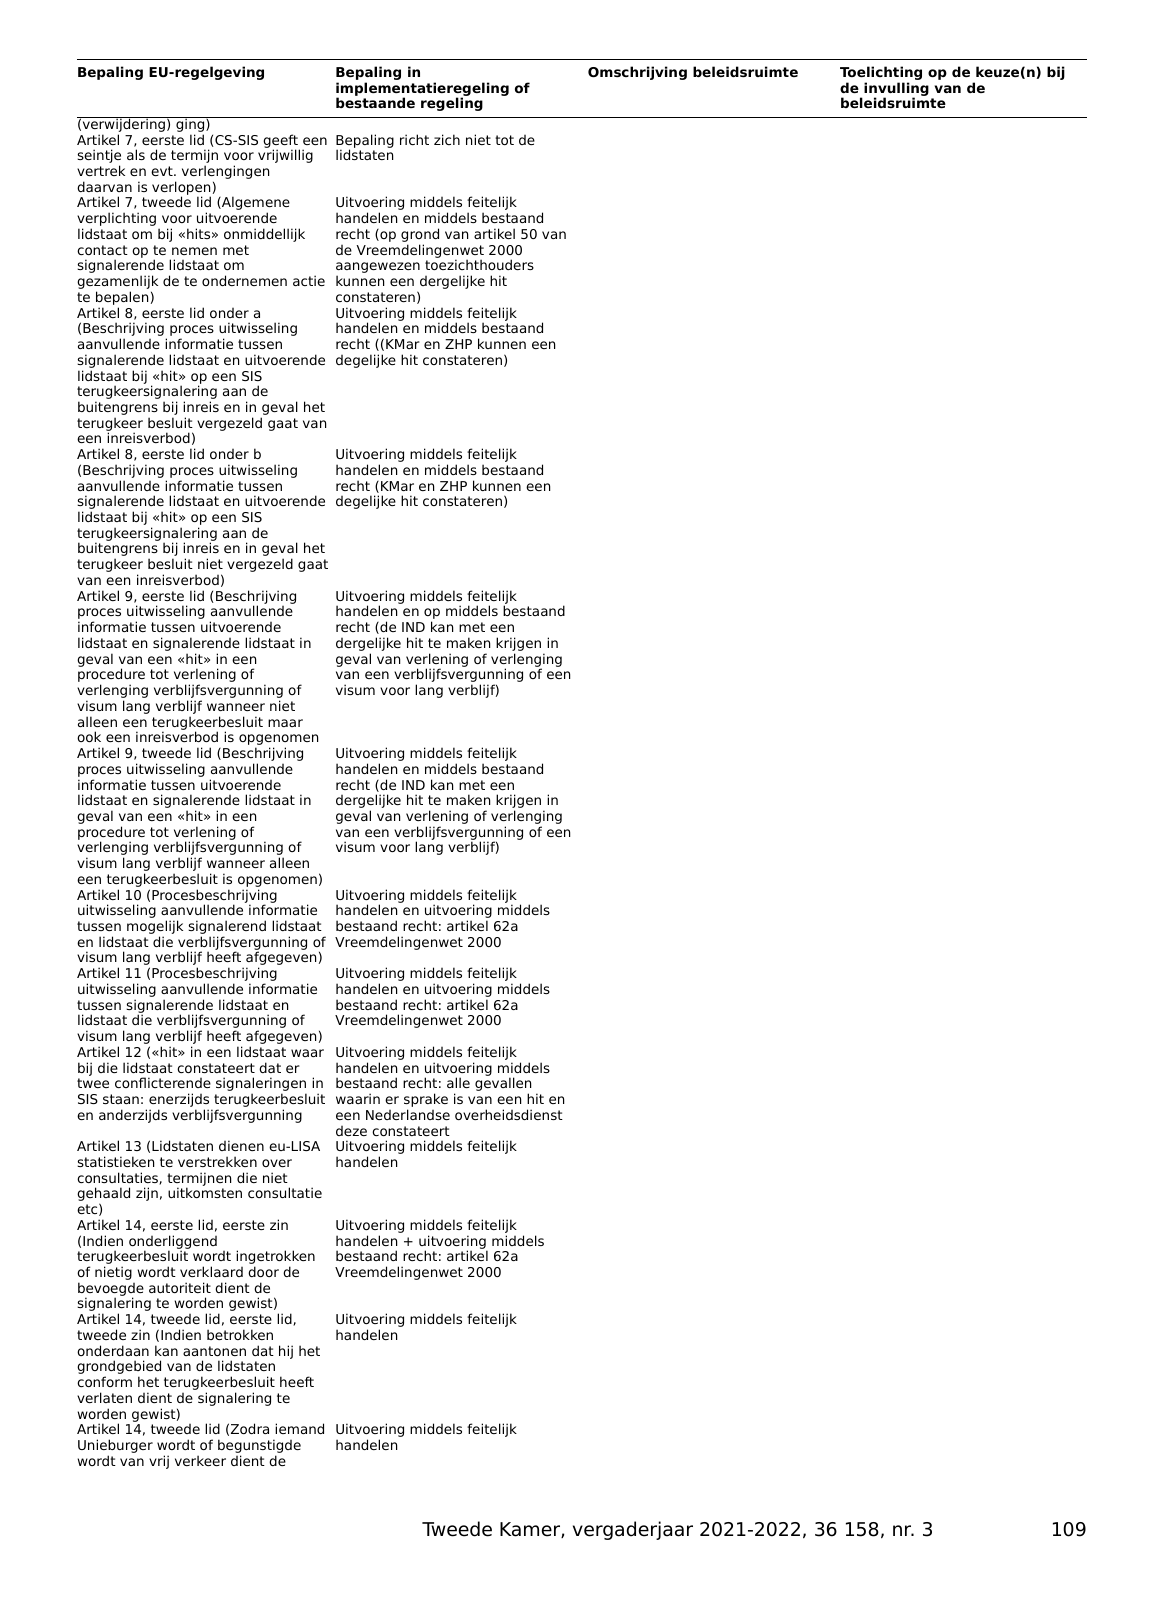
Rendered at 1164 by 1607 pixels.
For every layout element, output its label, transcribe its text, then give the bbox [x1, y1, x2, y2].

table_cell [582, 118, 834, 132]
table_cell [834, 1312, 1087, 1422]
table_header Bepaling in implementatieregeling of bestaande regeling [329, 60, 582, 117]
table_cell [582, 1139, 834, 1218]
table_header Omschrijving beleidsruimte [582, 60, 834, 117]
table_cell Artikel 9, eerste lid (Beschrijving proces uitwisseling aanvullende informatie tussen uitvoerende lidstaat en signalerende lidstaat in geval van een «hit» in een procedure tot verlening of verlenging verblijfsvergunning of visum lang verblijf wanneer niet alleen een terugkeerbesluit maar ook een inreisverbod is opgenomen [77, 589, 329, 746]
table_cell Artikel 14, eerste lid, eerste zin (Indien onderliggend terugkeerbesluit wordt ingetrokken of nietig wordt verklaard door de bevoegde autoriteit dient de signalering te worden gewist) [77, 1218, 329, 1312]
table_cell [582, 133, 834, 195]
table_cell Uitvoering middels feitelijk handelen [329, 1422, 582, 1469]
table_cell Artikel 10 (Procesbeschrijving uitwisseling aanvullende informatie tussen mogelijk signalerend lidstaat en lidstaat die verblijfsvergunning of visum lang verblijf heeft afgegeven) [77, 888, 329, 966]
table_cell [834, 589, 1087, 746]
table_cell Uitvoering middels feitelijk handelen [329, 1312, 582, 1422]
table_cell [834, 118, 1087, 132]
table_cell [834, 1218, 1087, 1312]
table_cell Artikel 7, eerste lid (CS-SIS geeft een seintje als de termijn voor vrijwillig vertrek en evt. verlengingen daarvan is verlopen) [77, 133, 329, 195]
table_cell [834, 1422, 1087, 1469]
table_cell Artikel 13 (Lidstaten dienen eu-LISA statistieken te verstrekken over consultaties, termijnen die niet gehaald zijn, uitkomsten consultatie etc) [77, 1139, 329, 1218]
table_cell Artikel 12 («hit» in een lidstaat waar bij die lidstaat constateert dat er twee conflicterende signaleringen in SIS staan: enerzijds terugkeerbesluit en anderzijds verblijfsvergunning [77, 1045, 329, 1139]
table_cell Uitvoering middels feitelijk handelen [329, 1139, 582, 1218]
table_cell Artikel 14, tweede lid, eerste lid, tweede zin (Indien betrokken onderdaan kan aantonen dat hij het grondgebied van de lidstaten conform het terugkeerbesluit heeft verlaten dient de signalering te worden gewist) [77, 1312, 329, 1422]
table_cell Uitvoering middels feitelijk handelen en uitvoering middels bestaand recht: artikel 62a Vreemdelingenwet 2000 [329, 888, 582, 966]
table_cell [834, 966, 1087, 1045]
table_cell Uitvoering middels feitelijk handelen en middels bestaand recht (de IND kan met een dergelijke hit te maken krijgen in geval van verlening of verlenging van een verblijfsvergunning of een visum voor lang verblijf) [329, 746, 582, 887]
table_cell [834, 1045, 1087, 1139]
table_cell Uitvoering middels feitelijk handelen en middels bestaand recht ((KMar en ZHP kunnen een degelijke hit constateren) [329, 305, 582, 447]
table_cell Artikel 14, tweede lid (Zodra iemand Unieburger wordt of begunstigde wordt van vrij verkeer dient de [77, 1422, 329, 1469]
table_cell [834, 888, 1087, 966]
table_cell [582, 1312, 834, 1422]
table_cell [582, 888, 834, 966]
table_cell Uitvoering middels feitelijk handelen en uitvoering middels bestaand recht: artikel 62a Vreemdelingenwet 2000 [329, 966, 582, 1045]
table_cell [834, 195, 1087, 305]
table_cell [834, 447, 1087, 588]
table_cell [834, 305, 1087, 447]
table_cell [582, 447, 834, 588]
table_cell [582, 1218, 834, 1312]
table_cell Artikel 8, eerste lid onder a (Beschrijving proces uitwisseling aanvullende informatie tussen signalerende lidstaat en uitvoerende lidstaat bij «hit» op een SIS terugkeersignalering aan de buitengrens bij inreis en in geval het terugkeer besluit vergezeld gaat van een inreisverbod) [77, 305, 329, 447]
table_cell Uitvoering middels feitelijk handelen en middels bestaand recht (op grond van artikel 50 van de Vreemdelingenwet 2000 aangewezen toezichthouders kunnen een dergelijke hit constateren) [329, 195, 582, 305]
table_cell [329, 118, 582, 132]
table_cell [582, 589, 834, 746]
table_cell Uitvoering middels feitelijk handelen en middels bestaand recht (KMar en ZHP kunnen een degelijke hit constateren) [329, 447, 582, 588]
table_cell Artikel 11 (Procesbeschrijving uitwisseling aanvullende informatie tussen signalerende lidstaat en lidstaat die verblijfsvergunning of visum lang verblijf heeft afgegeven) [77, 966, 329, 1045]
table_cell Bepaling richt zich niet tot de lidstaten [329, 133, 582, 195]
table_cell [582, 195, 834, 305]
table_cell [582, 966, 834, 1045]
table_cell Artikel 9, tweede lid (Beschrijving proces uitwisseling aanvullende informatie tussen uitvoerende lidstaat en signalerende lidstaat in geval van een «hit» in een procedure tot verlening of verlenging verblijfsvergunning of visum lang verblijf wanneer alleen een terugkeerbesluit is opgenomen) [77, 746, 329, 887]
table_cell Artikel 8, eerste lid onder b (Beschrijving proces uitwisseling aanvullende informatie tussen signalerende lidstaat en uitvoerende lidstaat bij «hit» op een SIS terugkeersignalering aan de buitengrens bij inreis en in geval het terugkeer besluit niet vergezeld gaat van een inreisverbod) [77, 447, 329, 588]
table_cell [582, 746, 834, 887]
table_cell [834, 746, 1087, 887]
table_cell [834, 1139, 1087, 1218]
table_header Bepaling EU-regelgeving [77, 60, 329, 117]
table_cell Uitvoering middels feitelijk handelen + uitvoering middels bestaand recht: artikel 62a Vreemdelingenwet 2000 [329, 1218, 582, 1312]
table_cell Artikel 7, tweede lid (Algemene verplichting voor uitvoerende lidstaat om bij «hits» onmiddellijk contact op te nemen met signalerende lidstaat om gezamenlijk de te ondernemen actie te bepalen) [77, 195, 329, 305]
table_cell Uitvoering middels feitelijk handelen en op middels bestaand recht (de IND kan met een dergelijke hit te maken krijgen in geval van verlening of verlenging van een verblijfsvergunning of een visum voor lang verblijf) [329, 589, 582, 746]
table_header Toelichting op de keuze(n) bij de invulling van de beleidsruimte [834, 60, 1087, 117]
table_cell [582, 305, 834, 447]
table_cell [582, 1422, 834, 1469]
table_cell Uitvoering middels feitelijk handelen en uitvoering middels bestaand recht: alle gevallen waarin er sprake is van een hit en een Nederlandse overheidsdienst deze constateert [329, 1045, 582, 1139]
table_cell [582, 1045, 834, 1139]
table_cell [834, 133, 1087, 195]
table_cell (verwijdering) ging) [77, 118, 329, 132]
